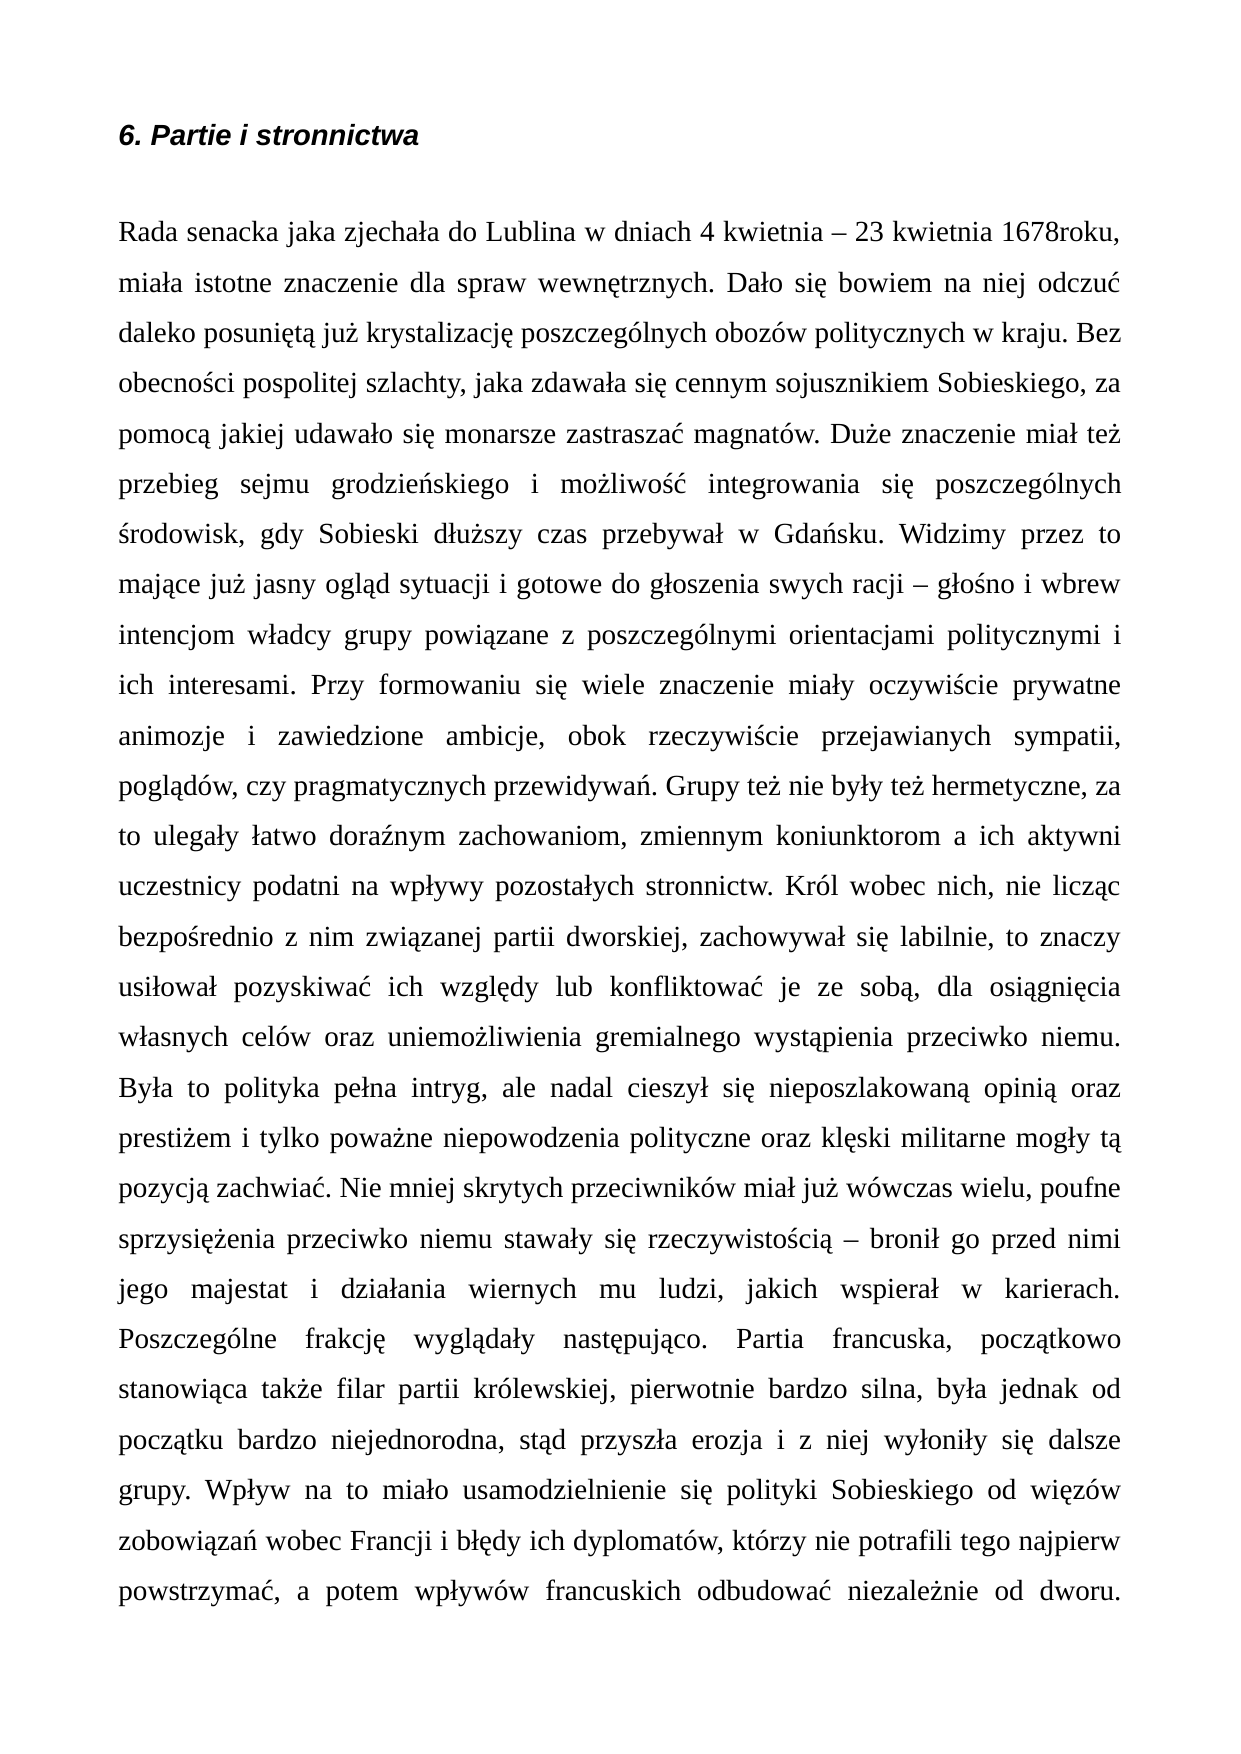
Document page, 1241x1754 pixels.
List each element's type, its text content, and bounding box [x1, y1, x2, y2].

subtitle 6. Partie i stronnictwa [118, 118, 1122, 152]
text Rada senacka jaka zjechała do Lublina w dniach 4 kwietnia – 23 kwietnia 1678roku, miała istotne znaczenie dla spraw wewnętrznych. Dało się bowiem na niej odczuć daleko posuniętą już krystalizację poszczególnych obozów politycznych w kraju. Bez obecności pospolitej szlachty, jaka zdawała się cennym sojusznikiem Sobieskiego, za pomocą jakiej udawało się monarsze zastraszać magnatów. Duże znaczenie miał też przebieg sejmu grodzieńskiego i możliwość integrowania się poszczególnych środowisk, gdy Sobieski dłuższy czas przebywał w Gdańsku. Widzimy przez to mające już jasny ogląd sytuacji i gotowe do głoszenia swych racji – głośno i wbrew intencjom władcy grupy powiązane z poszczególnymi orientacjami politycznymi i ich interesami. Przy formowaniu się wiele znaczenie miały oczywiście prywatne animozje i zawiedzione ambicje, obok rzeczywiście przejawianych sympatii, poglądów, czy pragmatycznych przewidywań. Grupy też nie były też hermetyczne, za to ulegały łatwo doraźnym zachowaniom, zmiennym koniunktorom a ich aktywni uczestnicy podatni na wpływy pozostałych stronnictw. Król wobec nich, nie licząc bezpośrednio z nim związanej partii dworskiej, zachowywał się labilnie, to znaczy usiłował pozyskiwać ich względy lub konfliktować je ze sobą, dla osiągnięcia własnych celów oraz uniemożliwienia gremialnego wystąpienia przeciwko niemu. Była to polityka pełna intryg, ale nadal cieszył się nieposzlakowaną opinią oraz prestiżem i tylko poważne niepowodzenia polityczne oraz klęski militarne mogły tą pozycją zachwiać. Nie mniej skrytych przeciwników miał już wówczas wielu, poufne sprzysiężenia przeciwko niemu stawały się rzeczywistością – bronił go przed nimi jego majestat i działania wiernych mu ludzi, jakich wspierał w karierach. Poszczególne frakcję wyglądały następująco. Partia francuska, początkowo stanowiąca także filar partii królewskiej, pierwotnie bardzo silna, była jednak od początku bardzo niejednorodna, stąd przyszła erozja i z niej wyłoniły się dalsze grupy. Wpływ na to miało usamodzielnienie się polityki Sobieskiego od więzów zobowiązań wobec Francji i błędy ich dyplomatów, którzy nie potrafili tego najpierw powstrzymać, a potem wpływów francuskich odbudować niezależnie od dworu. [118, 214, 1122, 1606]
